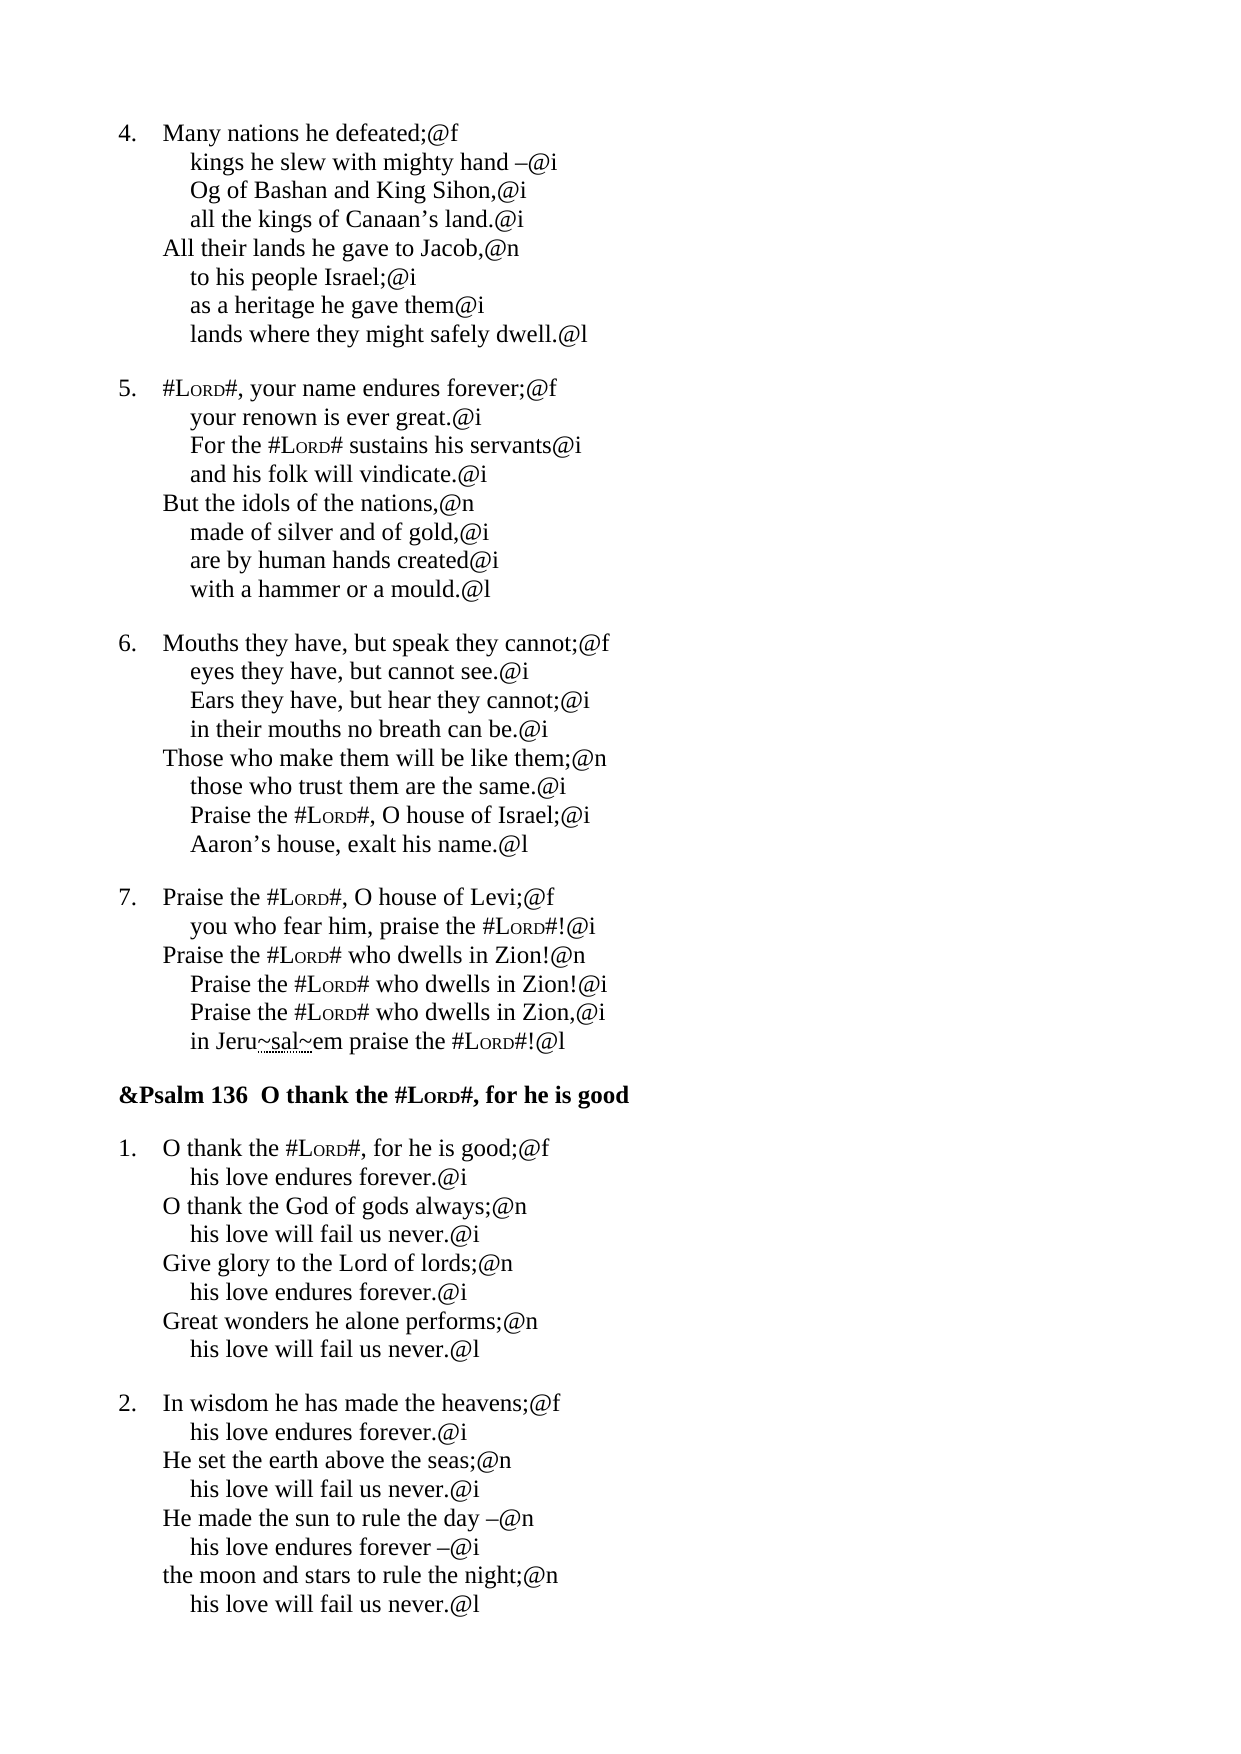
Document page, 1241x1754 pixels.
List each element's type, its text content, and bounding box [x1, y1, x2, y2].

subtitle &Psalm 136 O thank the #Lord#, for he is good [118, 1080, 1122, 1108]
text his love will fail us never.@l [171, 1334, 1122, 1363]
text all the kings of Canaan’s land.@i [171, 204, 1122, 233]
text you who fear him, praise the #Lord#!@i [171, 911, 1122, 940]
text Praise the #Lord#, O house of Israel;@i [171, 800, 1122, 829]
text Give glory to the Lord of lords;@n [162, 1248, 1122, 1277]
text O thank the God of gods always;@n [162, 1191, 1122, 1219]
text Aaron’s house, exalt his name.@l [171, 829, 1122, 858]
text eyes they have, but cannot see.@i [171, 656, 1122, 685]
text Ears they have, but hear they cannot;@i [171, 685, 1122, 714]
text Praise the #Lord# who dwells in Zion!@n [162, 940, 1122, 969]
text 6. Mouths they have, but speak they cannot;@f [118, 628, 1122, 656]
text All their lands he gave to Jacob,@n [162, 233, 1122, 262]
text 5. #Lord#, your name endures forever;@f [118, 373, 1122, 402]
text his love will fail us never.@l [171, 1589, 1122, 1618]
text 4. Many nations he defeated;@f [118, 118, 1122, 147]
text his love endures forever.@i [171, 1277, 1122, 1306]
text as a heritage he gave them@i [171, 291, 1122, 319]
text kings he slew with mighty hand –@i [171, 147, 1122, 176]
text his love endures forever.@i [171, 1162, 1122, 1191]
text Those who make them will be like them;@n [162, 743, 1122, 771]
text He set the earth above the seas;@n [162, 1446, 1122, 1474]
text He made the sun to rule the day –@n [162, 1503, 1122, 1532]
text in their mouths no breath can be.@i [171, 714, 1122, 743]
text your renown is ever great.@i [171, 402, 1122, 430]
text his love will fail us never.@i [171, 1474, 1122, 1503]
text his love will fail us never.@i [171, 1219, 1122, 1248]
text the moon and stars to rule the night;@n [162, 1561, 1122, 1589]
text those who trust them are the same.@i [171, 771, 1122, 800]
text 7. Praise the #Lord#, O house of Levi;@f [118, 882, 1122, 911]
text his love endures forever.@i [171, 1417, 1122, 1446]
text in Jeru~sal~em praise the #Lord#!@l [171, 1026, 1122, 1055]
text Praise the #Lord# who dwells in Zion!@i [171, 969, 1122, 997]
text made of silver and of gold,@i [171, 517, 1122, 545]
text For the #Lord# sustains his servants@i [171, 430, 1122, 459]
text and his folk will vindicate.@i [171, 459, 1122, 488]
text with a hammer or a mould.@l [171, 574, 1122, 603]
text But the idols of the nations,@n [162, 488, 1122, 517]
text lands where they might safely dwell.@l [171, 319, 1122, 348]
text 1. O thank the #Lord#, for he is good;@f [118, 1133, 1122, 1162]
text Og of Bashan and King Sihon,@i [171, 176, 1122, 204]
text Great wonders he alone performs;@n [162, 1306, 1122, 1334]
text are by human hands created@i [171, 545, 1122, 574]
text to his people Israel;@i [171, 262, 1122, 291]
text Praise the #Lord# who dwells in Zion,@i [171, 997, 1122, 1026]
text 2. In wisdom he has made the heavens;@f [118, 1388, 1122, 1417]
text his love endures forever –@i [171, 1532, 1122, 1561]
